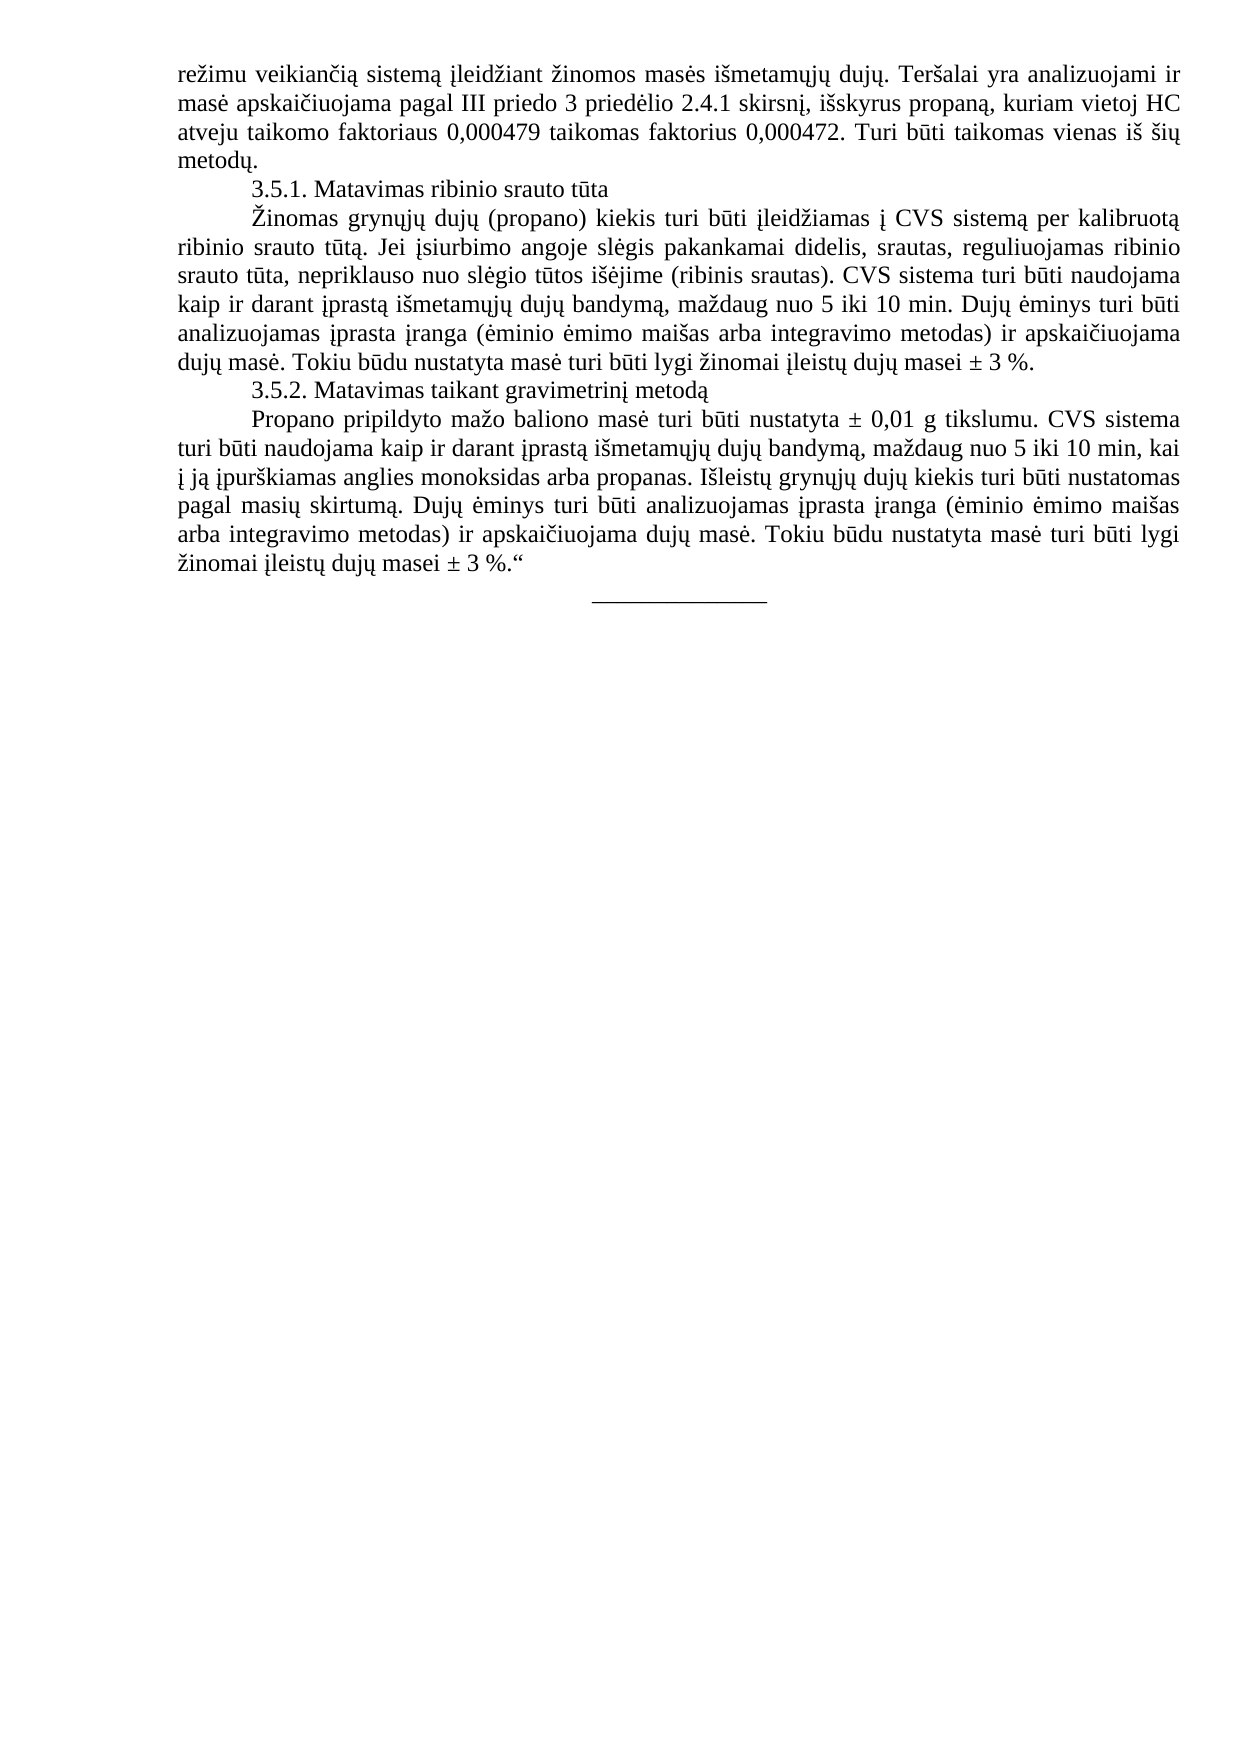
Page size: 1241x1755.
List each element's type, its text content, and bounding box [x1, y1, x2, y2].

text Propano pripildyto mažo baliono masė turi būti nustatyta ± 0,01 g tikslumu. CVS sistema turi būti naudojama kaip ir darant įprastą išmetamųjų dujų bandymą, maždaug nuo 5 iki 10 min, kai į ją įpurškiamas anglies monoksidas arba propanas. Išleistų grynųjų dujų kiekis turi būti nustatomas pagal masių skirtumą. Dujų ėminys turi būti analizuojamas įprasta įranga (ėminio ėmimo maišas arba integravimo metodas) ir apskaičiuojama dujų masė. Tokiu būdu nustatyta masė turi būti lygi žinomai įleistų dujų masei ± 3 %.“ [177, 404, 1181, 577]
text režimu veikiančią sistemą įleidžiant žinomos masės išmetamųjų dujų. Teršalai yra analizuojami ir masė apskaičiuojama pagal III priedo 3 priedėlio 2.4.1 skirsnį, išskyrus propaną, kuriam vietoj HC atveju taikomo faktoriaus 0,000479 taikomas faktorius 0,000472. Turi būti taikomas vienas iš šių metodų. [177, 59, 1181, 174]
text ______________ [177, 577, 1181, 605]
text 3.5.2. Matavimas taikant gravimetrinį metodą [177, 375, 1181, 404]
text 3.5.1. Matavimas ribinio srauto tūta [177, 174, 1181, 203]
text Žinomas grynųjų dujų (propano) kiekis turi būti įleidžiamas į CVS sistemą per kalibruotą ribinio srauto tūtą. Jei įsiurbimo angoje slėgis pakankamai didelis, srautas, reguliuojamas ribinio srauto tūta, nepriklauso nuo slėgio tūtos išėjime (ribinis srautas). CVS sistema turi būti naudojama kaip ir darant įprastą išmetamųjų dujų bandymą, maždaug nuo 5 iki 10 min. Dujų ėminys turi būti analizuojamas įprasta įranga (ėminio ėmimo maišas arba integravimo metodas) ir apskaičiuojama dujų masė. Tokiu būdu nustatyta masė turi būti lygi žinomai įleistų dujų masei ± 3 %. [177, 203, 1181, 375]
